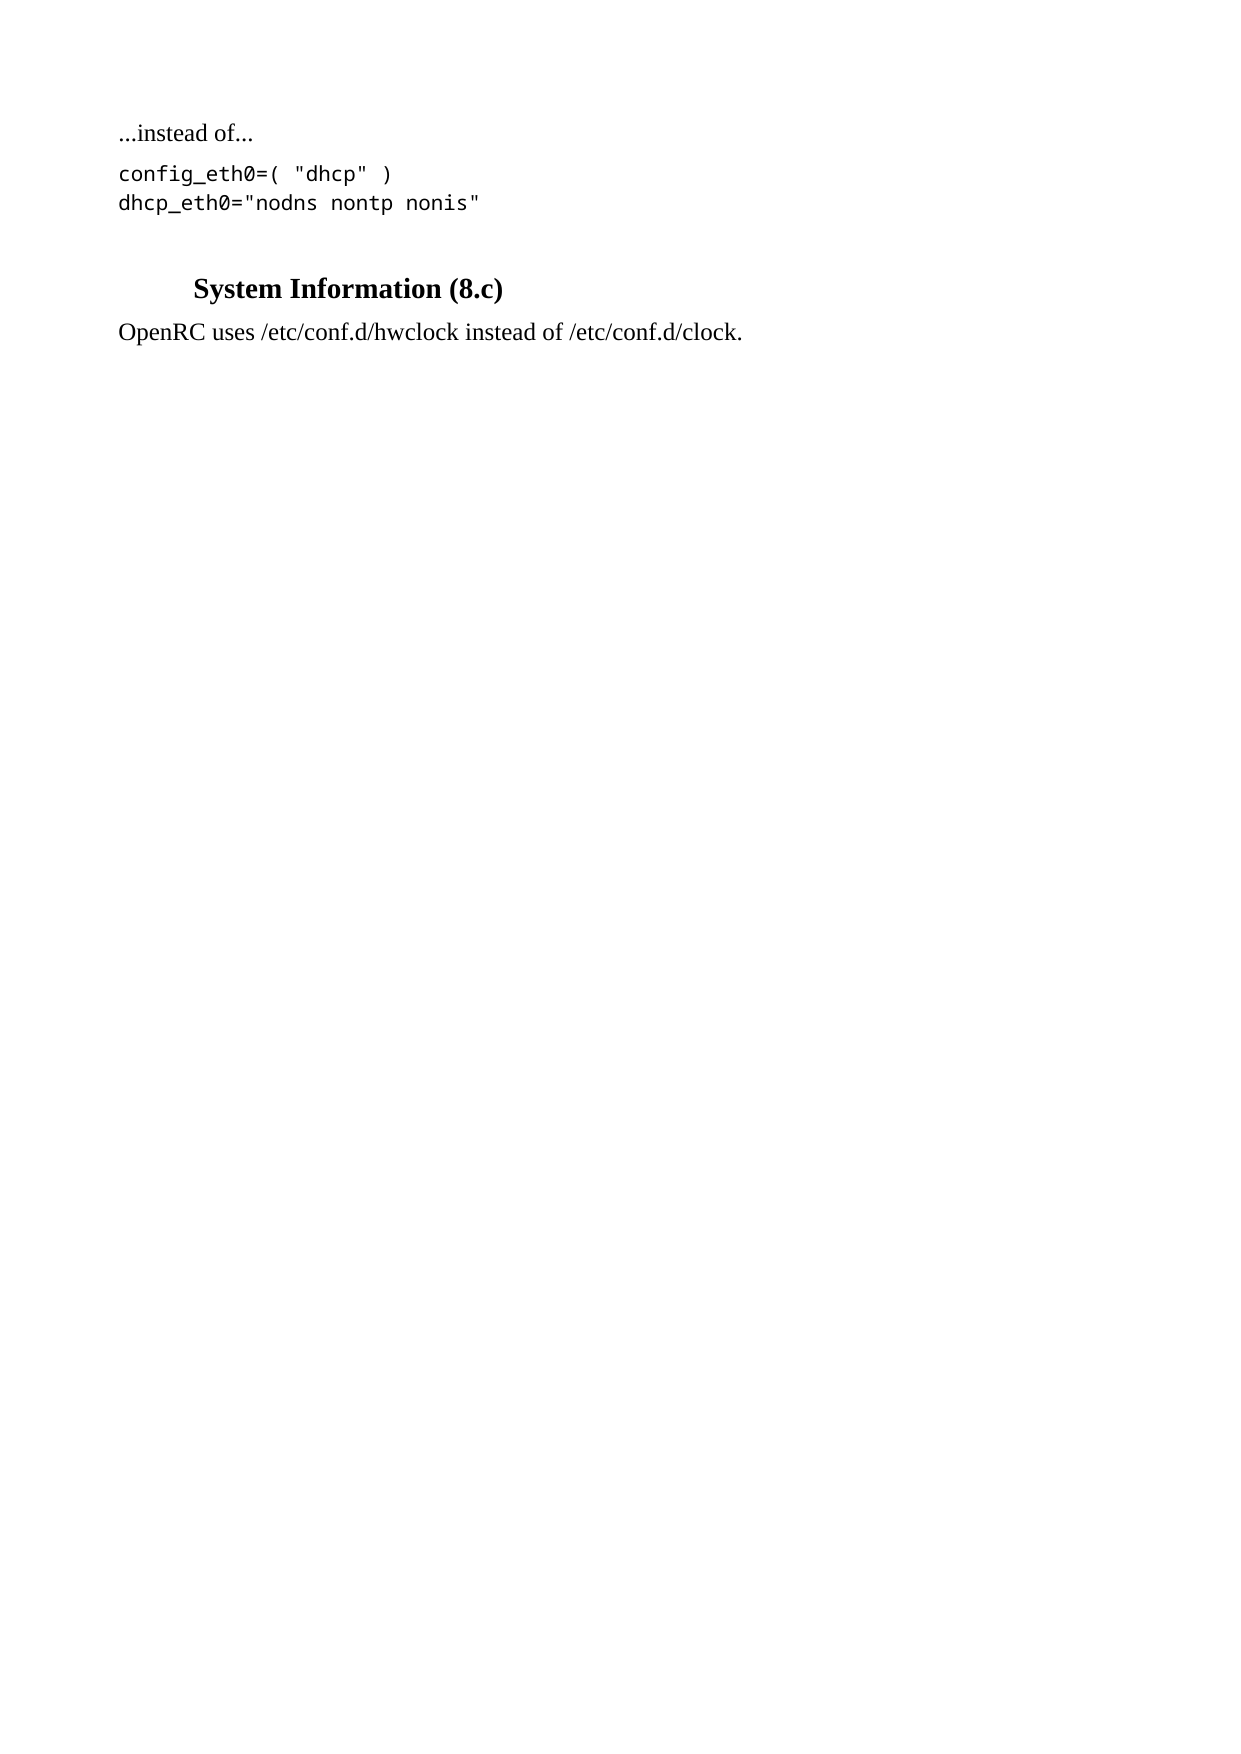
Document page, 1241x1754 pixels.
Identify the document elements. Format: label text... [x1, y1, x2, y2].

text OpenRC uses /etc/conf.d/hwclock instead of /etc/conf.d/clock. [118, 317, 1122, 346]
subtitle System Information (8.c) [118, 271, 1122, 304]
text config_eth0=( "dhcp" ) [118, 159, 1122, 188]
text dhcp_eth0="nodns nontp nonis" [118, 188, 1122, 216]
text ...instead of... [118, 118, 1122, 147]
